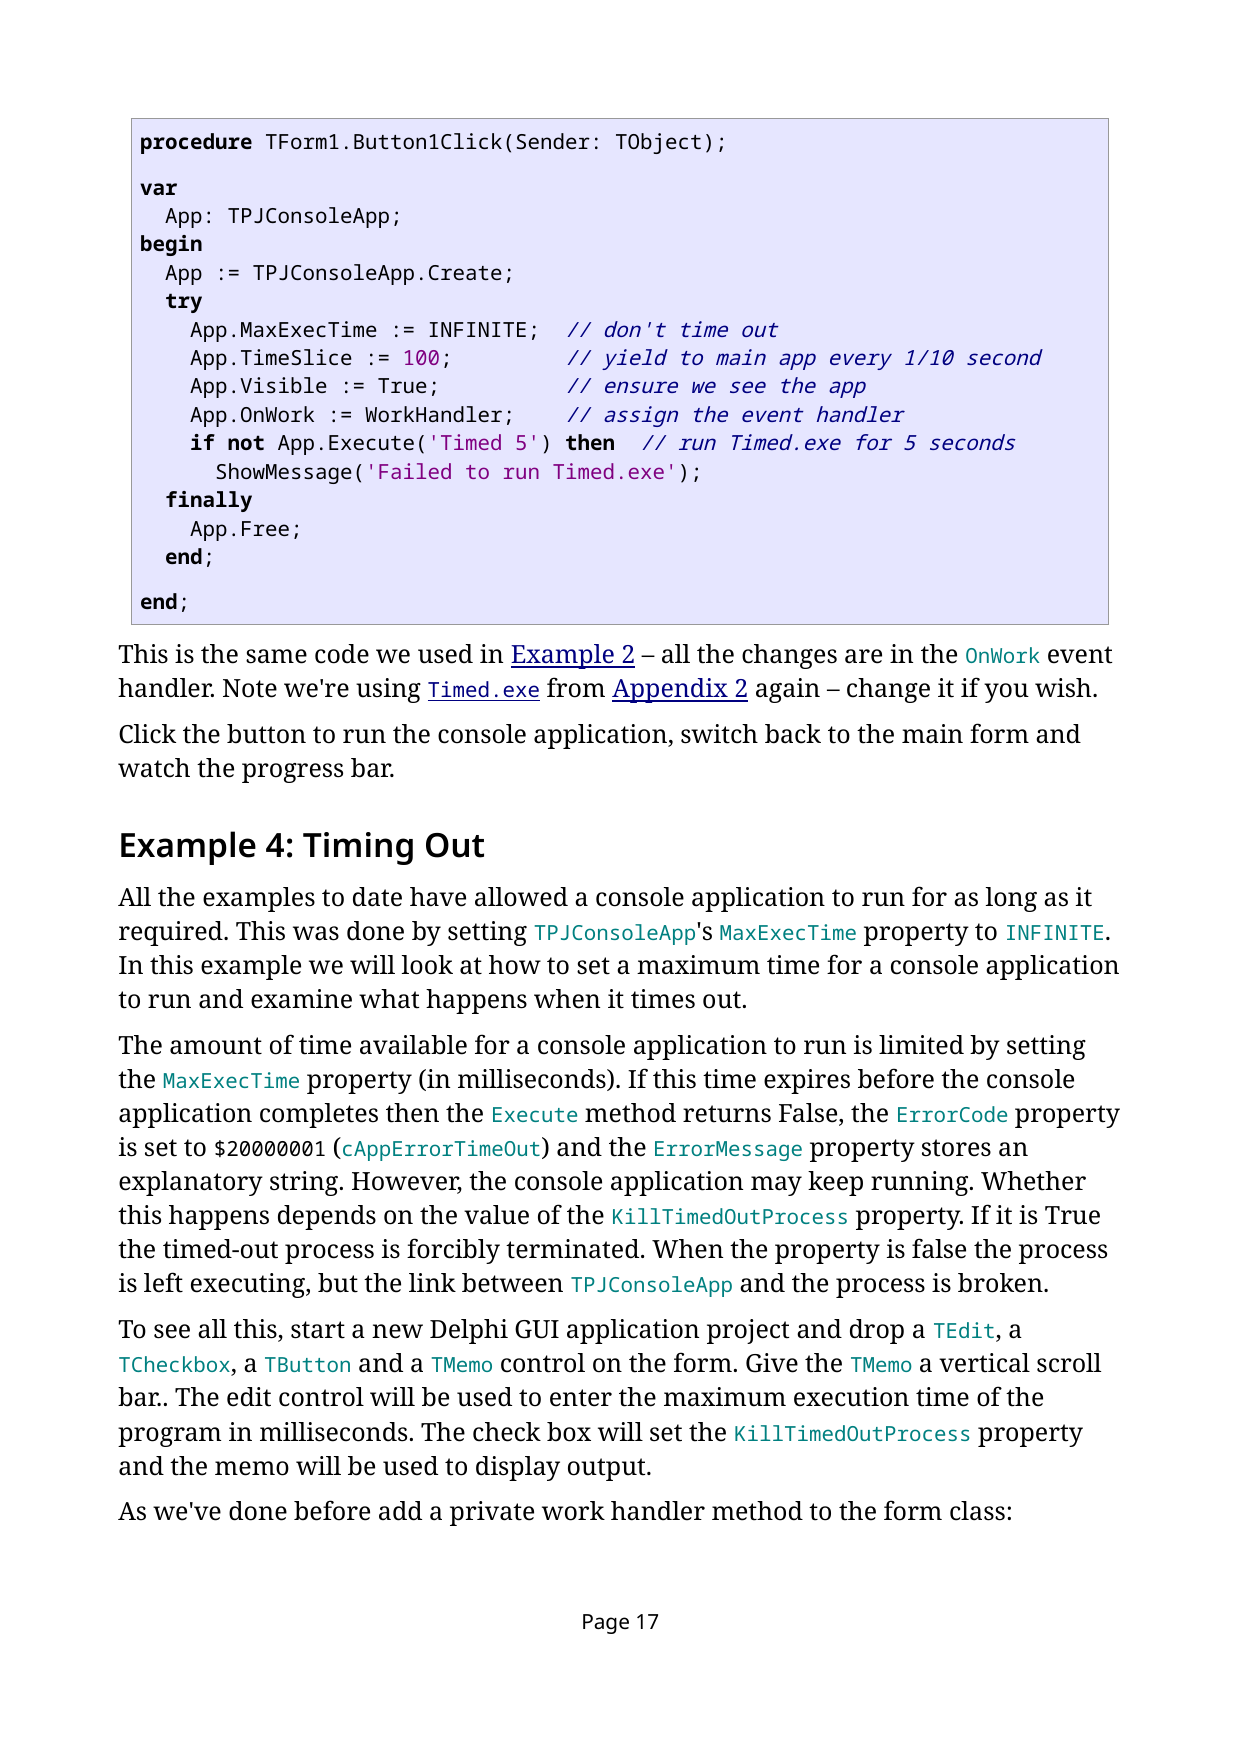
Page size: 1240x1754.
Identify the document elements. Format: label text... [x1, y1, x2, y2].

text if not App.Execute('Timed 5') then // run Timed.exe for 5 seconds [132, 428, 1108, 457]
text App.TimeSlice := 100; // yield to main app every 1/10 second [132, 343, 1108, 372]
text All the examples to date have allowed a console application to run for as long as it required. This was done by setting TPJConsoleApp's MaxExecTime property to INFINITE. In this example we will look at how to set a maximum time for a console application to run and examine what happens when it times out. [118, 880, 1122, 1016]
text App.Visible := True; // ensure we see the app [132, 372, 1108, 400]
text The amount of time available for a console application to run is limited by setting the MaxExecTime property (in milliseconds). If this time expires before the console application completes then the Execute method returns False, the ErrorCode property is set to $20000001 (cAppErrorTimeOut) and the ErrorMessage property stores an explanatory string. However, the console application may keep running. Whether this happens depends on the value of the KillTimedOutProcess property. If it is True the timed-out process is forcibly terminated. When the property is false the process is left executing, but the link between TPJConsoleApp and the process is broken. [118, 1028, 1122, 1300]
text App.Free; [132, 514, 1108, 542]
text end; [132, 579, 1108, 624]
text finally [132, 485, 1108, 514]
text end; [132, 542, 1108, 579]
text App := TPJConsoleApp.Create; [132, 258, 1108, 286]
subtitle Example 4: Timing Out [118, 822, 1122, 867]
text try [132, 286, 1108, 315]
text begin [132, 229, 1108, 258]
text To see all this, start a new Delphi GUI application project and drop a TEdit, a TCheckbox, a TButton and a TMemo control on the form. Give the TMemo a vertical scroll bar.. The edit control will be used to enter the maximum execution time of the program in milliseconds. The check box will set the KillTimedOutProcess property and the memo will be used to display output. [118, 1312, 1122, 1482]
text ShowMessage('Failed to run Timed.exe'); [132, 457, 1108, 485]
text App.OnWork := WorkHandler; // assign the event handler [132, 400, 1108, 428]
text procedure TForm1.Button1Click(Sender: TObject); [132, 119, 1108, 164]
text var [132, 164, 1108, 201]
text This is the same code we used in Example 2 – all the changes are in the OnWork event handler. Note we're using Timed.exe from Appendix 2 again – change it if you wish. [118, 637, 1122, 705]
text App: TPJConsoleApp; [132, 201, 1108, 229]
text As we've done before add a private work handler method to the form class: [118, 1494, 1122, 1528]
text Click the button to run the console application, switch back to the main form and watch the progress bar. [118, 717, 1122, 785]
text App.MaxExecTime := INFINITE; // don't time out [132, 315, 1108, 343]
